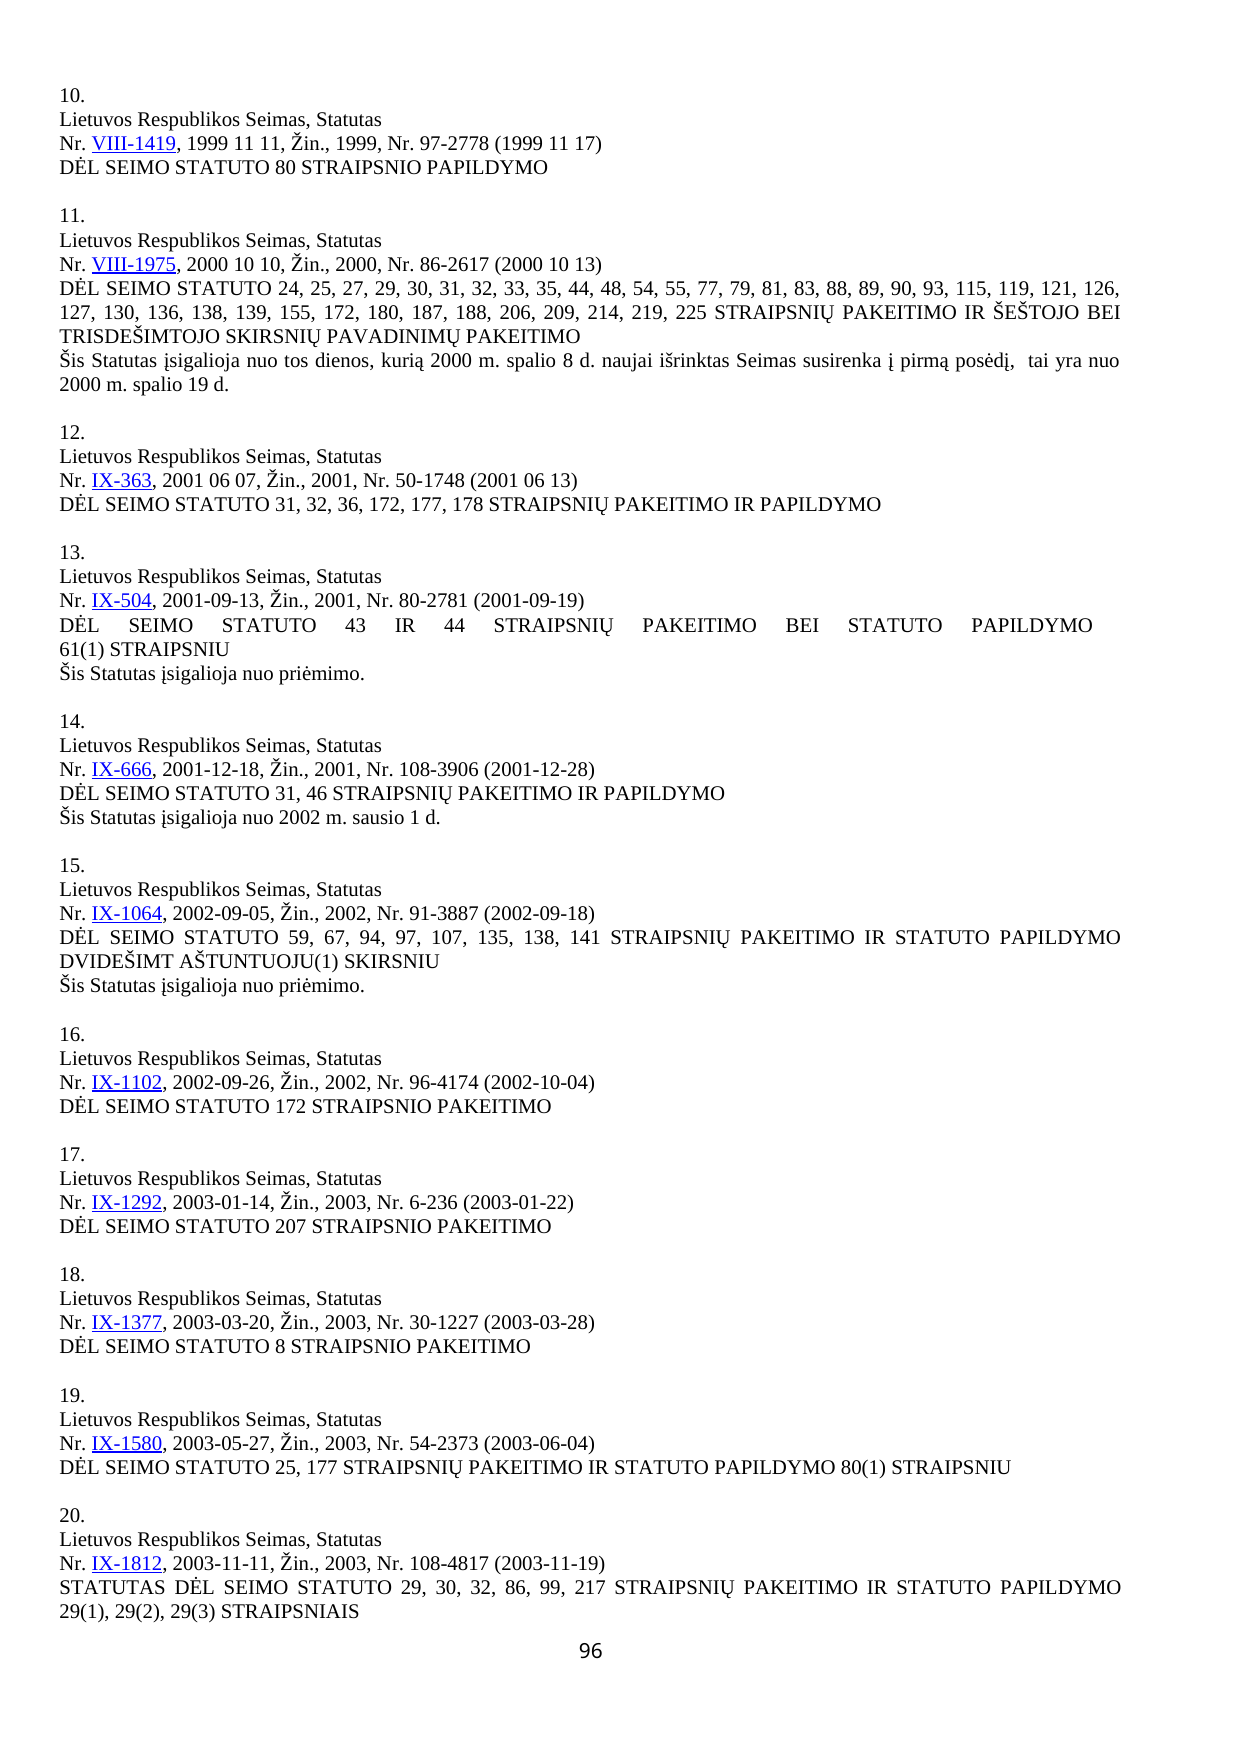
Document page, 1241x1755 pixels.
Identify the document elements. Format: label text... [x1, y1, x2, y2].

text DĖL SEIMO STATUTO 172 STRAIPSNIO PAKEITIMO [59, 1094, 1122, 1118]
text 12. [59, 420, 1122, 444]
text DĖL SEIMO STATUTO 24, 25, 27, 29, 30, 31, 32, 33, 35, 44, 48, 54, 55, 77, 79, 81, 83, 88, 89, 90, 93, 115, 119, 121, 126, 127, 130, 136, 138, 139, 155, 172, 180, 187, 188, 206, 209, 214, 219, 225 STRAIPSNIŲ PAKEITIMO IR ŠEŠTOJO BEI TRISDEŠIMTOJO SKIRSNIŲ PAVADINIMŲ PAKEITIMO [59, 276, 1122, 348]
text DĖL SEIMO STATUTO 31, 46 STRAIPSNIŲ PAKEITIMO IR PAPILDYMO [59, 781, 1122, 805]
text DĖL SEIMO STATUTO 43 IR 44 STRAIPSNIŲ PAKEITIMO BEI STATUTO PAPILDYMO 61(1) STRAIPSNIU [59, 612, 1122, 661]
text Lietuvos Respublikos Seimas, Statutas [59, 1407, 1122, 1431]
text Šis Statutas įsigalioja nuo tos dienos, kurią 2000 m. spalio 8 d. naujai išrinktas Seimas susirenka į pirmą posėdį, tai yra nuo 2000 m. spalio 19 d. [59, 348, 1122, 396]
text DĖL SEIMO STATUTO 25, 177 STRAIPSNIŲ PAKEITIMO IR STATUTO PAPILDYMO 80(1) STRAIPSNIU [59, 1455, 1122, 1479]
text DĖL SEIMO STATUTO 8 STRAIPSNIO PAKEITIMO [59, 1334, 1122, 1358]
text 14. [59, 709, 1122, 733]
text Nr. VIII-1975, 2000 10 10, Žin., 2000, Nr. 86-2617 (2000 10 13) [59, 252, 1122, 276]
text Lietuvos Respublikos Seimas, Statutas [59, 1166, 1122, 1190]
text Nr. IX-1064, 2002-09-05, Žin., 2002, Nr. 91-3887 (2002-09-18) [59, 901, 1122, 925]
text DĖL SEIMO STATUTO 207 STRAIPSNIO PAKEITIMO [59, 1214, 1122, 1238]
text 10. [59, 83, 1122, 107]
text Lietuvos Respublikos Seimas, Statutas [59, 564, 1122, 588]
text Lietuvos Respublikos Seimas, Statutas [59, 444, 1122, 468]
text Lietuvos Respublikos Seimas, Statutas [59, 733, 1122, 757]
text Nr. IX-1580, 2003-05-27, Žin., 2003, Nr. 54-2373 (2003-06-04) [59, 1431, 1122, 1455]
text Lietuvos Respublikos Seimas, Statutas [59, 1527, 1122, 1551]
text 17. [59, 1142, 1122, 1166]
text Šis Statutas įsigalioja nuo priėmimo. [59, 973, 1122, 997]
text DĖL SEIMO STATUTO 80 STRAIPSNIO PAPILDYMO [59, 155, 1122, 179]
text 18. [59, 1262, 1122, 1286]
text Nr. IX-1377, 2003-03-20, Žin., 2003, Nr. 30-1227 (2003-03-28) [59, 1310, 1122, 1334]
text 20. [59, 1503, 1122, 1527]
text 11. [59, 203, 1122, 227]
text Nr. IX-363, 2001 06 07, Žin., 2001, Nr. 50-1748 (2001 06 13) [59, 468, 1122, 492]
text Lietuvos Respublikos Seimas, Statutas [59, 107, 1122, 131]
text Lietuvos Respublikos Seimas, Statutas [59, 1286, 1122, 1310]
text Nr. IX-504, 2001-09-13, Žin., 2001, Nr. 80-2781 (2001-09-19) [59, 588, 1122, 612]
text Lietuvos Respublikos Seimas, Statutas [59, 1046, 1122, 1070]
text Lietuvos Respublikos Seimas, Statutas [59, 877, 1122, 901]
text Nr. IX-1292, 2003-01-14, Žin., 2003, Nr. 6-236 (2003-01-22) [59, 1190, 1122, 1214]
text Nr. VIII-1419, 1999 11 11, Žin., 1999, Nr. 97-2778 (1999 11 17) [59, 131, 1122, 155]
text Nr. IX-1102, 2002-09-26, Žin., 2002, Nr. 96-4174 (2002-10-04) [59, 1070, 1122, 1094]
text DĖL SEIMO STATUTO 31, 32, 36, 172, 177, 178 STRAIPSNIŲ PAKEITIMO IR PAPILDYMO [59, 492, 1122, 516]
text Lietuvos Respublikos Seimas, Statutas [59, 227, 1122, 252]
text 15. [59, 853, 1122, 877]
text 16. [59, 1022, 1122, 1046]
text 19. [59, 1382, 1122, 1407]
text Nr. IX-666, 2001-12-18, Žin., 2001, Nr. 108-3906 (2001-12-28) [59, 757, 1122, 781]
text Šis Statutas įsigalioja nuo priėmimo. [59, 661, 1122, 685]
text Šis Statutas įsigalioja nuo 2002 m. sausio 1 d. [59, 805, 1122, 829]
text 13. [59, 540, 1122, 564]
text DĖL SEIMO STATUTO 59, 67, 94, 97, 107, 135, 138, 141 STRAIPSNIŲ PAKEITIMO IR STATUTO PAPILDYMO DVIDEŠIMT AŠTUNTUOJU(1) SKIRSNIU [59, 925, 1122, 973]
text Nr. IX-1812, 2003-11-11, Žin., 2003, Nr. 108-4817 (2003-11-19) [59, 1551, 1122, 1575]
text STATUTAS DĖL SEIMO STATUTO 29, 30, 32, 86, 99, 217 STRAIPSNIŲ PAKEITIMO IR STATUTO PAPILDYMO 29(1), 29(2), 29(3) STRAIPSNIAIS [59, 1575, 1122, 1623]
